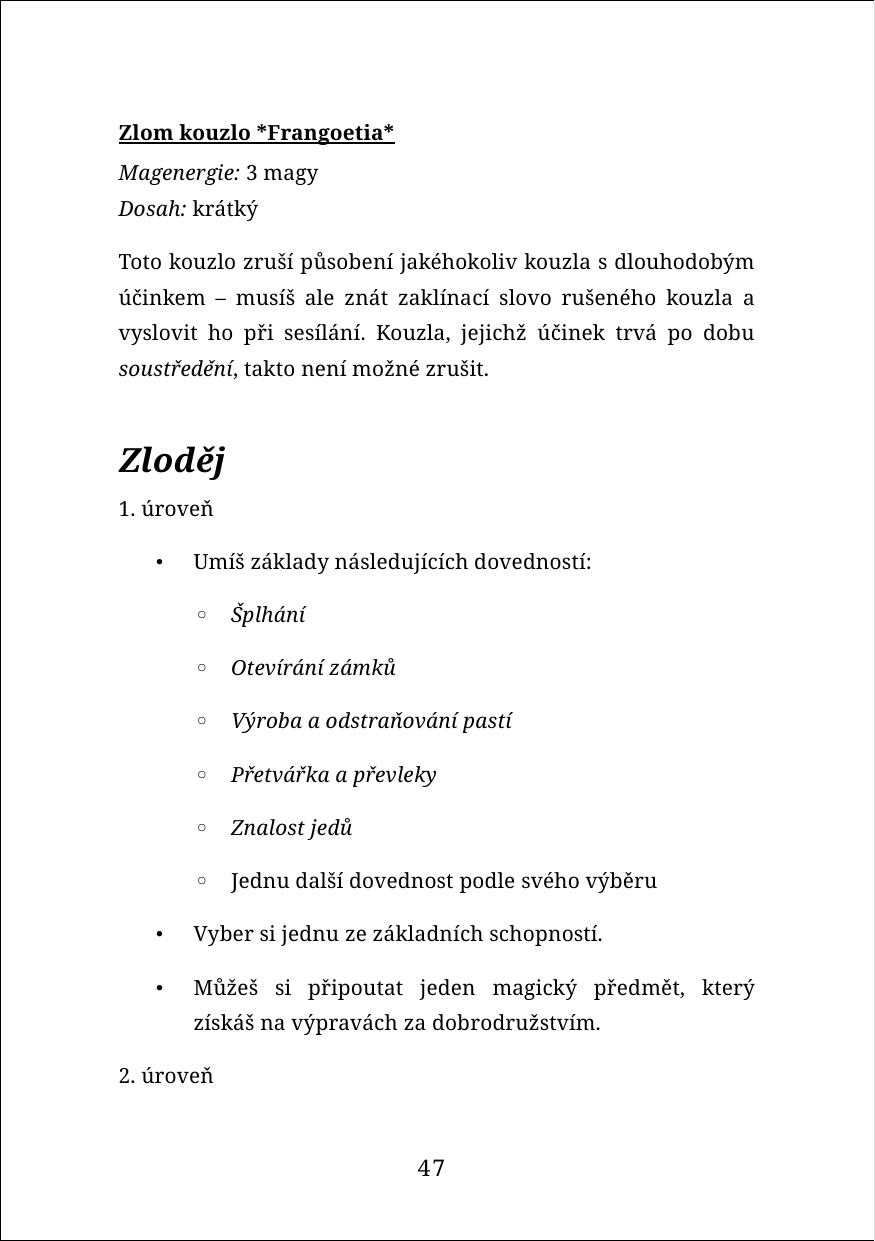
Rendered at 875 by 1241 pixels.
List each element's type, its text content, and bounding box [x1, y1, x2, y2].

list Vyber si jednu ze základních schopností. [156, 919, 756, 948]
text 2. úroveň [118, 1062, 756, 1090]
text Toto kouzlo zruší působení jakéhokoliv kouzla s dlouhodobým účinkem – musíš ale znát zaklínací slovo rušeného kouzla a vyslovit ho při sesílání. Kouzla, jejichž účinek trvá po dobu soustředění, takto není možné zrušit. [118, 247, 756, 382]
list Umíš základy následujících dovedností: [156, 547, 756, 575]
list Jednu další dovednost podle svého výběru [193, 866, 756, 895]
list Můžeš si připoutat jeden magický předmět, který získáš na výpravách za dobrodružstvím. [156, 973, 756, 1037]
list Šplhání [193, 600, 756, 629]
text 1. úroveň [118, 494, 756, 522]
list Výroba a odstraňování pastí [193, 707, 756, 735]
list Znalost jedů [193, 813, 756, 842]
list Otevírání zámků [193, 653, 756, 682]
text Magenergie: 3 magy Dosah: krátký [118, 158, 756, 222]
subtitle Zlom kouzlo *Frangoetia* [118, 118, 756, 147]
list Přetvářka a převleky [193, 760, 756, 788]
subtitle Zloděj [118, 437, 756, 482]
